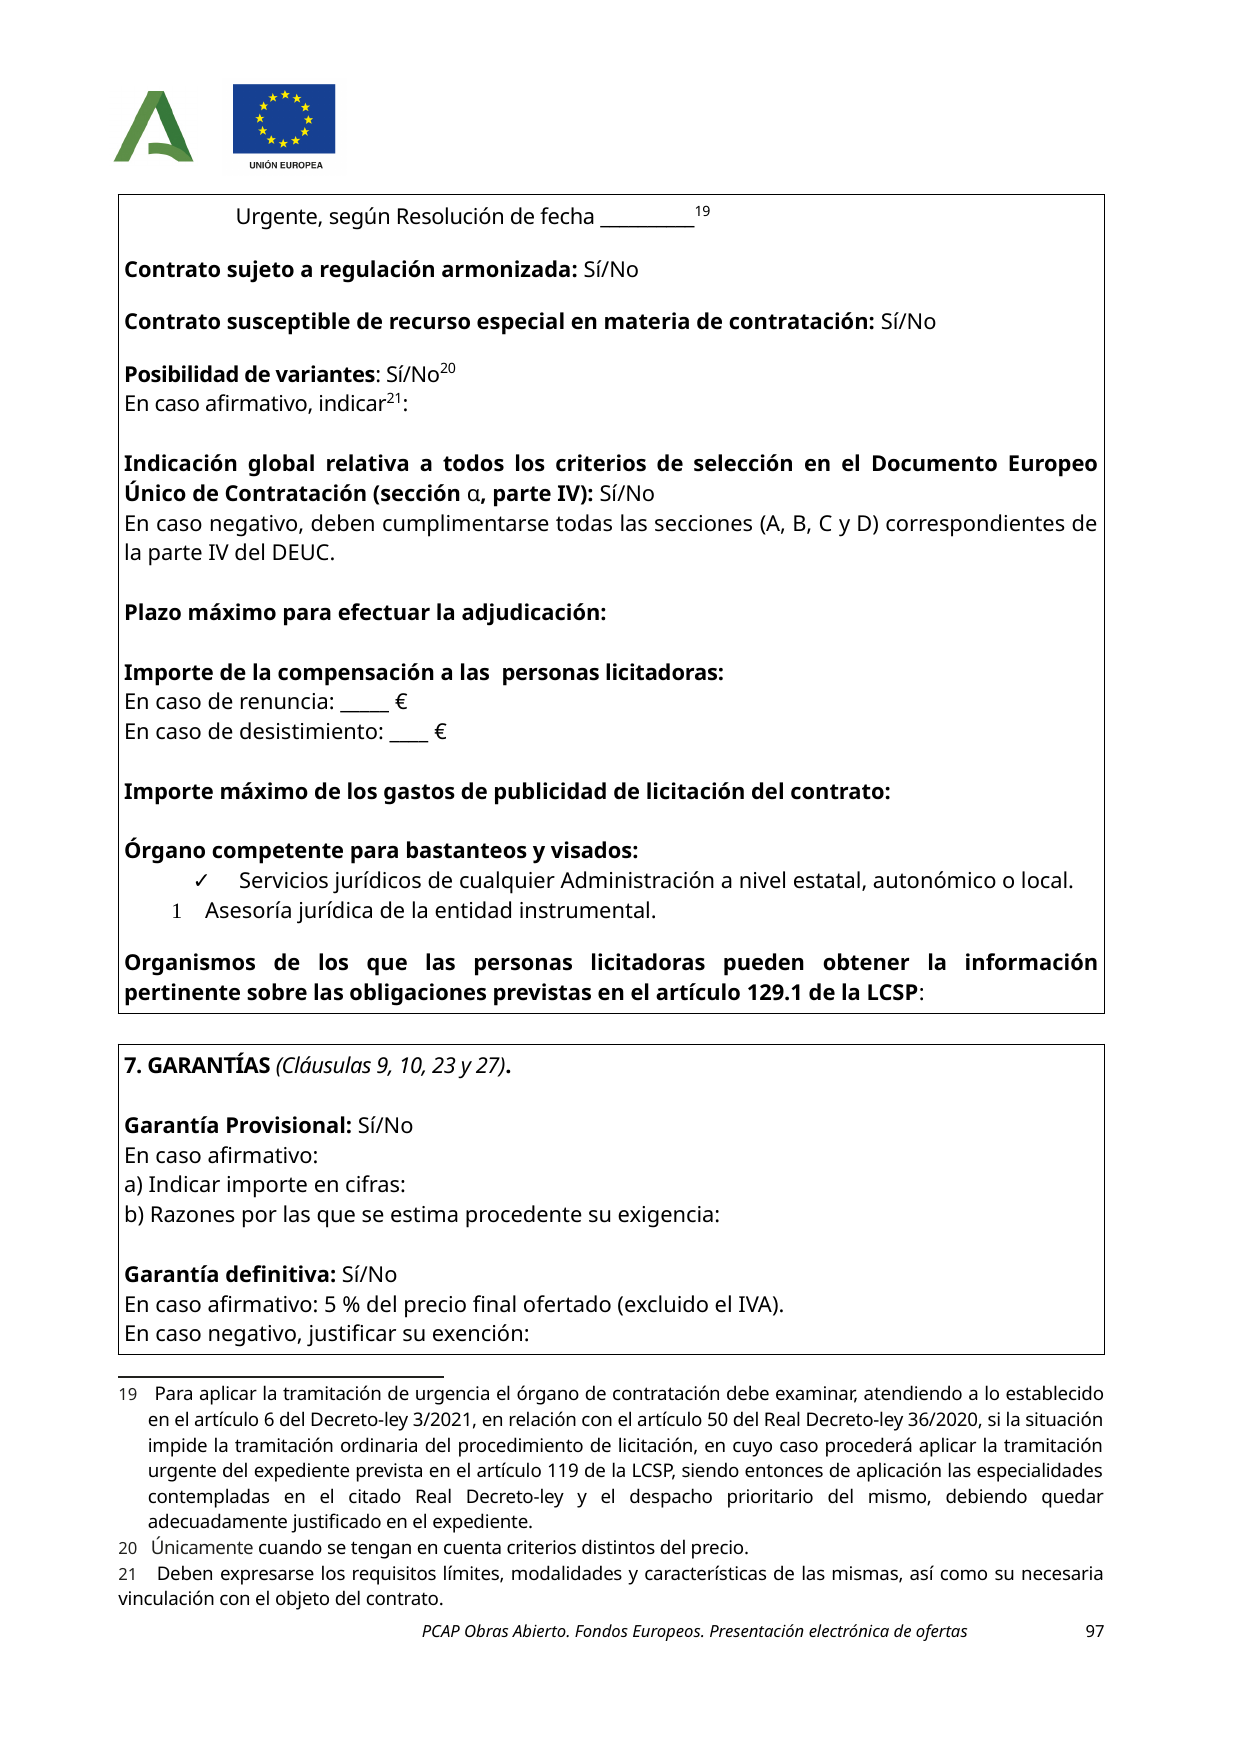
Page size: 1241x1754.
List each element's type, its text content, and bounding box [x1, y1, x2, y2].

table_header 7. GARANTÍAS (Cláusulas 9, 10, 23 y 27). Garantía Provisional: Sí/No En caso afirmativo: a) Indicar importe en cifras: b) Razones por las que se estima procedente su exigencia: Garantía definitiva: Sí/No En caso afirmativo: 5 % del precio final ofertado (excluido el IVA). En caso negativo, justificar su exención: [119, 1045, 1104, 1354]
picture [109, 86, 198, 166]
picture [221, 78, 347, 176]
table_header Urgente, según Resolución de fecha __________ Contrato sujeto a regulación armonizada: Sí/No Contrato susceptible de recurso especial en materia de contratación: Sí/No Posibilidad de variantes: Sí/No En caso afirmativo, indicar: Indicación global relativa a todos los criterios de selección en el Documento Europeo Único de Contratación (sección α, parte IV): Sí/No En caso negativo, deben cumplimentarse todas las secciones (A, B, C y D) correspondientes de la parte IV del DEUC. Plazo máximo para efectuar la adjudicación: Importe de la compensación a las personas licitadoras: En caso de renuncia: _____ € En caso de desistimiento: ____ € Importe máximo de los gastos de publicidad de licitación del contrato: Órgano competente para bastanteos y visados: ✓ Servicios jurídicos de cualquier Administración a nivel estatal, autonómico o local.  Asesoría jurídica de la entidad instrumental. Organismos de los que las personas licitadoras pueden obtener la información pertinente sobre las obligaciones previstas en el artículo 129.1 de la LCSP: [119, 195, 1104, 1013]
